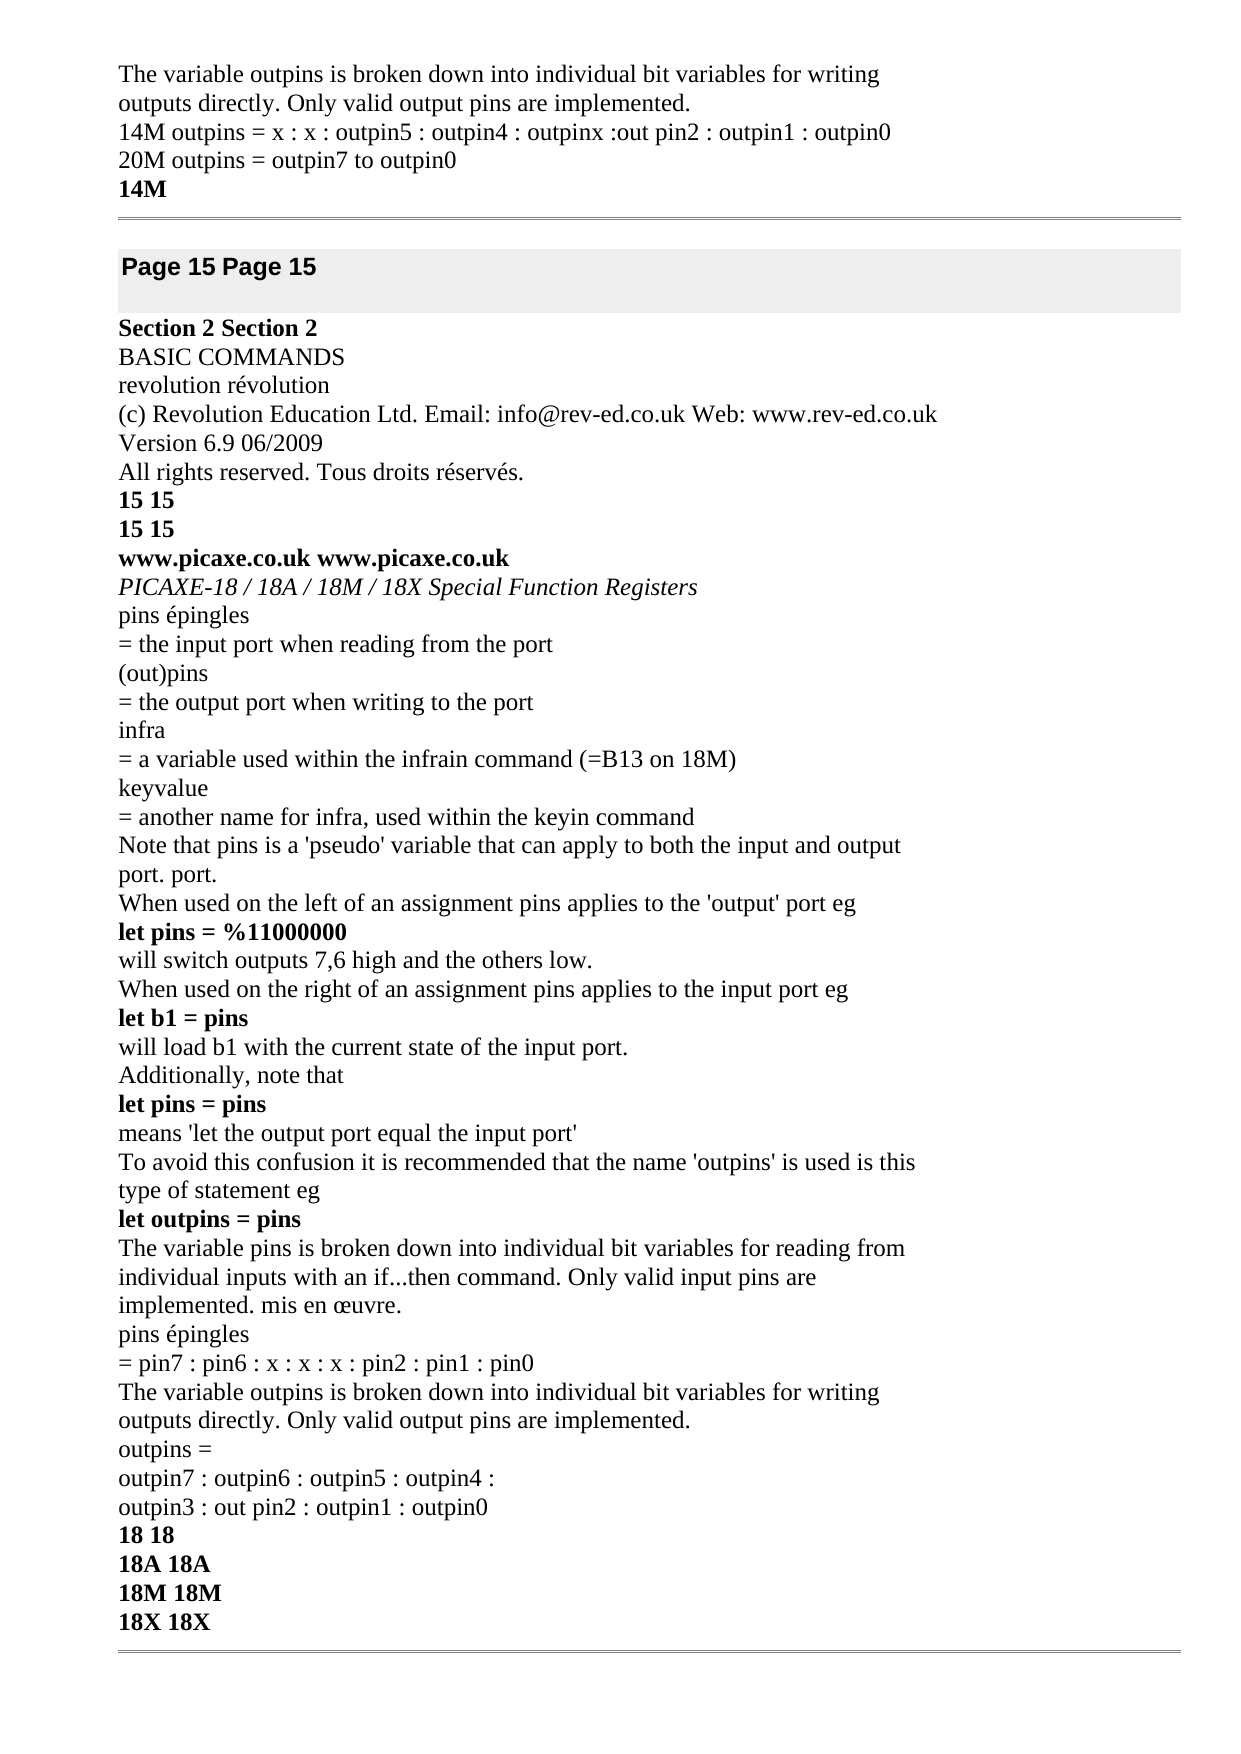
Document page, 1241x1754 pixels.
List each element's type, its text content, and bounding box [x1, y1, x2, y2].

text Section 2 Section 2 [118, 313, 1181, 342]
text When used on the left of an assignment pins applies to the 'output' port eg [118, 888, 1181, 917]
text Version 6.9 06/2009 [118, 428, 1181, 457]
text When used on the right of an assignment pins applies to the input port eg [118, 974, 1181, 1003]
text 18X 18X [118, 1607, 1181, 1636]
text individual inputs with an if...then command. Only valid input pins are [118, 1262, 1181, 1291]
text outputs directly. Only valid output pins are implemented. [118, 1406, 1181, 1434]
text 18 18 [118, 1521, 1181, 1549]
text infra [118, 716, 1181, 744]
text outpin3 : out pin2 : outpin1 : outpin0 [118, 1492, 1181, 1521]
text = a variable used within the infrain command (=B13 on 18M) [118, 744, 1181, 773]
text outpins = [118, 1434, 1181, 1463]
text 14M [118, 174, 1181, 203]
text www.picaxe.co.uk www.picaxe.co.uk [118, 543, 1181, 572]
text 15 15 [118, 486, 1181, 514]
text pins épingles [118, 601, 1181, 629]
text will switch outputs 7,6 high and the others low. [118, 946, 1181, 974]
text pins épingles [118, 1319, 1181, 1348]
text type of statement eg [118, 1176, 1181, 1204]
text outpin7 : outpin6 : outpin5 : outpin4 : [118, 1463, 1181, 1492]
text The variable outpins is broken down into individual bit variables for writing [118, 59, 1181, 88]
text PICAXE-18 / 18A / 18M / 18X Special Function Registers [118, 572, 1181, 601]
text = the input port when reading from the port [118, 629, 1181, 658]
text Note that pins is a 'pseudo' variable that can apply to both the input and output [118, 831, 1181, 859]
text = another name for infra, used within the keyin command [118, 802, 1181, 831]
text 15 15 [118, 514, 1181, 543]
text let pins = %11000000 [118, 917, 1181, 946]
text let b1 = pins [118, 1003, 1181, 1032]
text implemented. mis en œuvre. [118, 1291, 1181, 1319]
text means 'let the output port equal the input port' [118, 1118, 1181, 1147]
text = pin7 : pin6 : x : x : x : pin2 : pin1 : pin0 [118, 1348, 1181, 1377]
text BASIC COMMANDS [118, 342, 1181, 371]
text To avoid this confusion it is recommended that the name 'outpins' is used is this [118, 1147, 1181, 1176]
text port. port. [118, 859, 1181, 888]
text outputs directly. Only valid output pins are implemented. [118, 88, 1181, 117]
text let outpins = pins [118, 1204, 1181, 1233]
text let pins = pins [118, 1089, 1181, 1118]
text The variable pins is broken down into individual bit variables for reading from [118, 1233, 1181, 1262]
text 18M 18M [118, 1578, 1181, 1607]
text The variable outpins is broken down into individual bit variables for writing [118, 1377, 1181, 1406]
text All rights reserved. Tous droits réservés. [118, 457, 1181, 486]
text 18A 18A [118, 1549, 1181, 1578]
text = the output port when writing to the port [118, 687, 1181, 716]
table_header Page 15 Page 15 [118, 249, 1181, 313]
text Additionally, note that [118, 1061, 1181, 1089]
text (out)pins [118, 658, 1181, 687]
text revolution révolution [118, 371, 1181, 399]
text (c) Revolution Education Ltd. Email: info@rev-ed.co.uk Web: www.rev-ed.co.uk [118, 399, 1181, 428]
text keyvalue [118, 773, 1181, 802]
text will load b1 with the current state of the input port. [118, 1032, 1181, 1061]
text 20M outpins = outpin7 to outpin0 [118, 145, 1181, 174]
text 14M outpins = x : x : outpin5 : outpin4 : outpinx :out pin2 : outpin1 : outpin0 [118, 117, 1181, 145]
